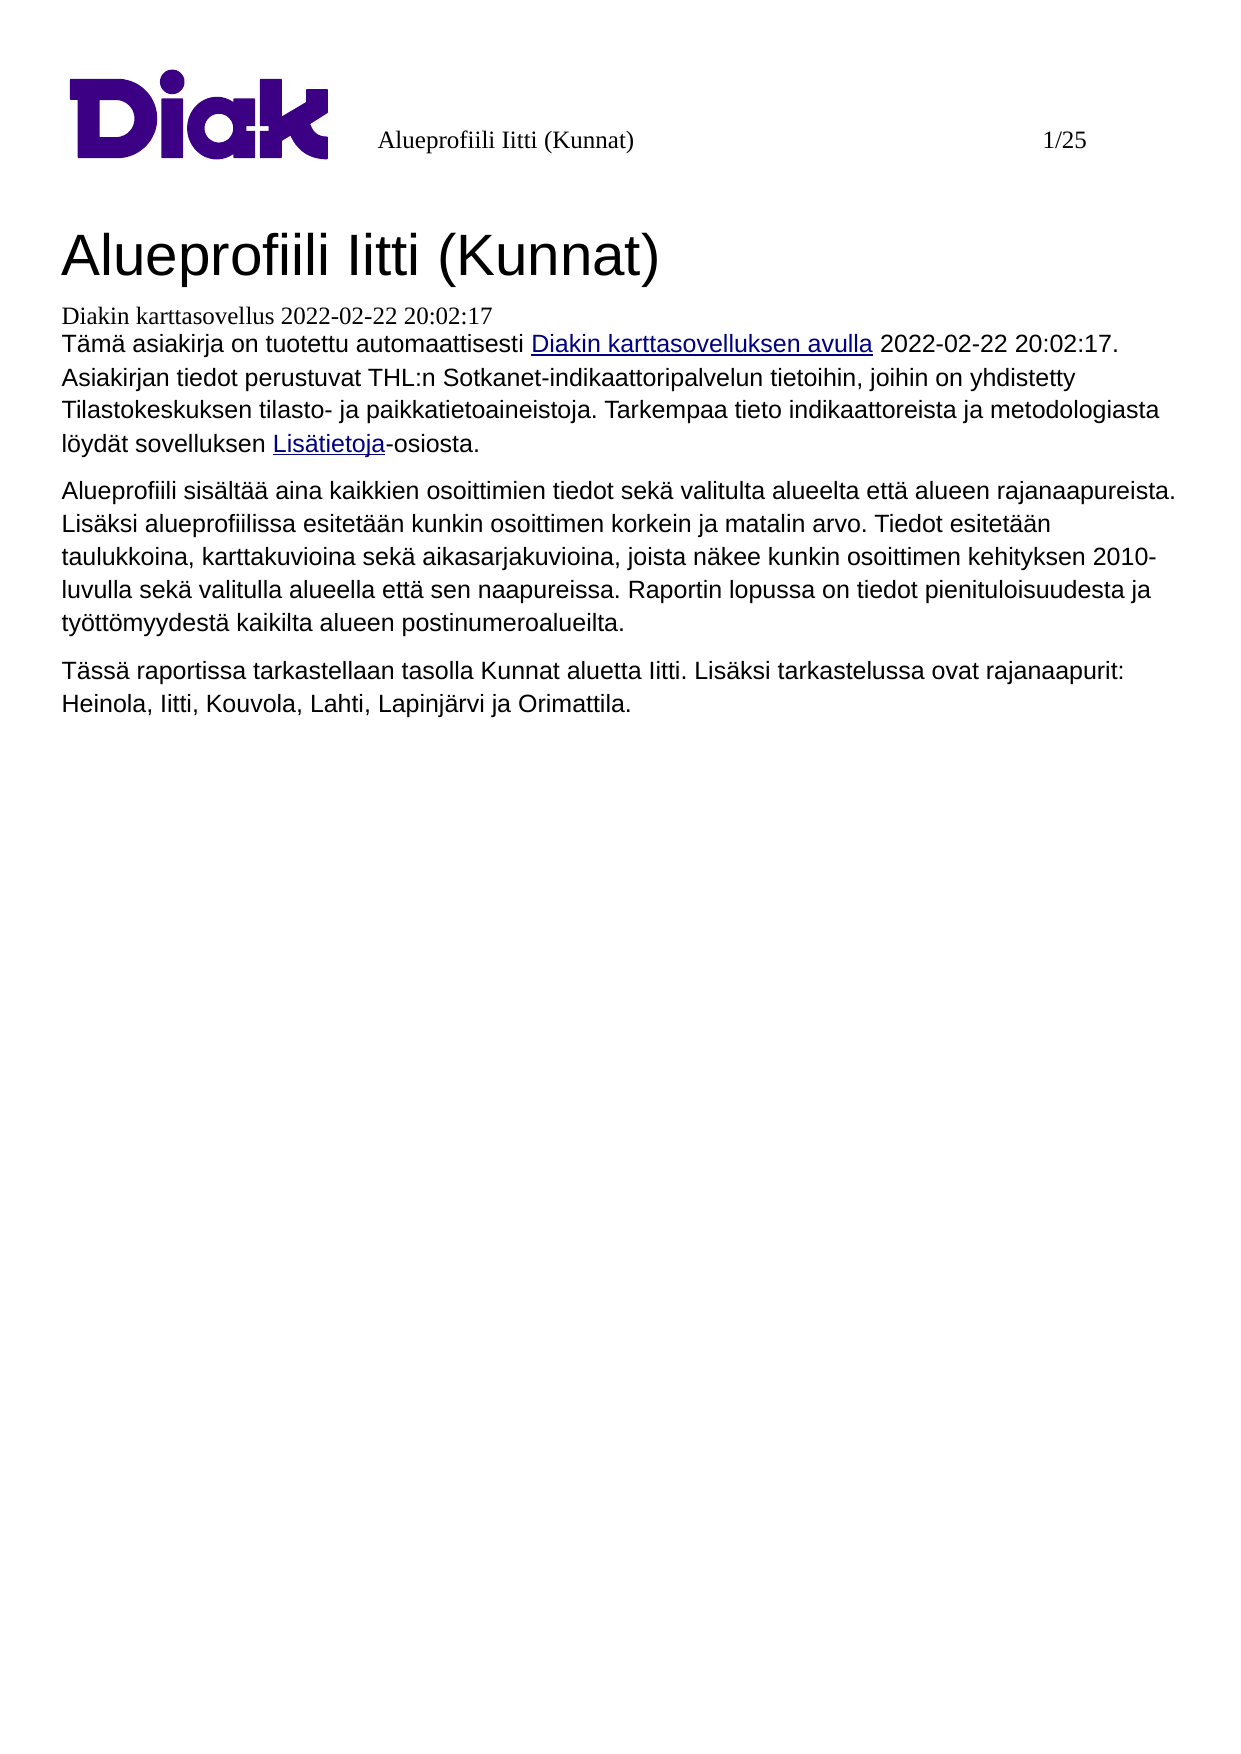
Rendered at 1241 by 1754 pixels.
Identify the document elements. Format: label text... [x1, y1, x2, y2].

text Tässä raportissa tarkastellaan tasolla Kunnat aluetta Iitti. Lisäksi tarkastelussa ovat rajanaapurit: Heinola, Iitti, Kouvola, Lahti, Lapinjärvi ja Orimattila. [61, 656, 1179, 718]
text Diakin karttasovellus 2022-02-22 20:02:17 [61, 301, 1179, 329]
text Tämä asiakirja on tuotettu automaattisesti Diakin karttasovelluksen avulla 2022-02-22 20:02:17. Asiakirjan tiedot perustuvat THL:n Sotkanet-indikaattoripalvelun tietoihin, joihin on yhdistetty Tilastokeskuksen tilasto- ja paikkatietoaineistoja. Tarkempaa tieto indikaattoreista ja metodologiasta löydät sovelluksen Lisätietoja-osiosta. [61, 329, 1179, 457]
title Alueprofiili Iitti (Kunnat) [61, 221, 1179, 288]
text Alueprofiili sisältää aina kaikkien osoittimien tiedot sekä valitulta alueelta että alueen rajanaapureista. Lisäksi alueprofiilissa esitetään kunkin osoittimen korkein ja matalin arvo. Tiedot esitetään taulukkoina, karttakuvioina sekä aikasarjakuvioina, joista näkee kunkin osoittimen kehityksen 2010-luvulla sekä valitulla alueella että sen naapureissa. Raportin lopussa on tiedot pienituloisuudesta ja työttömyydestä kaikilta alueen postinumeroalueilta. [61, 476, 1179, 637]
